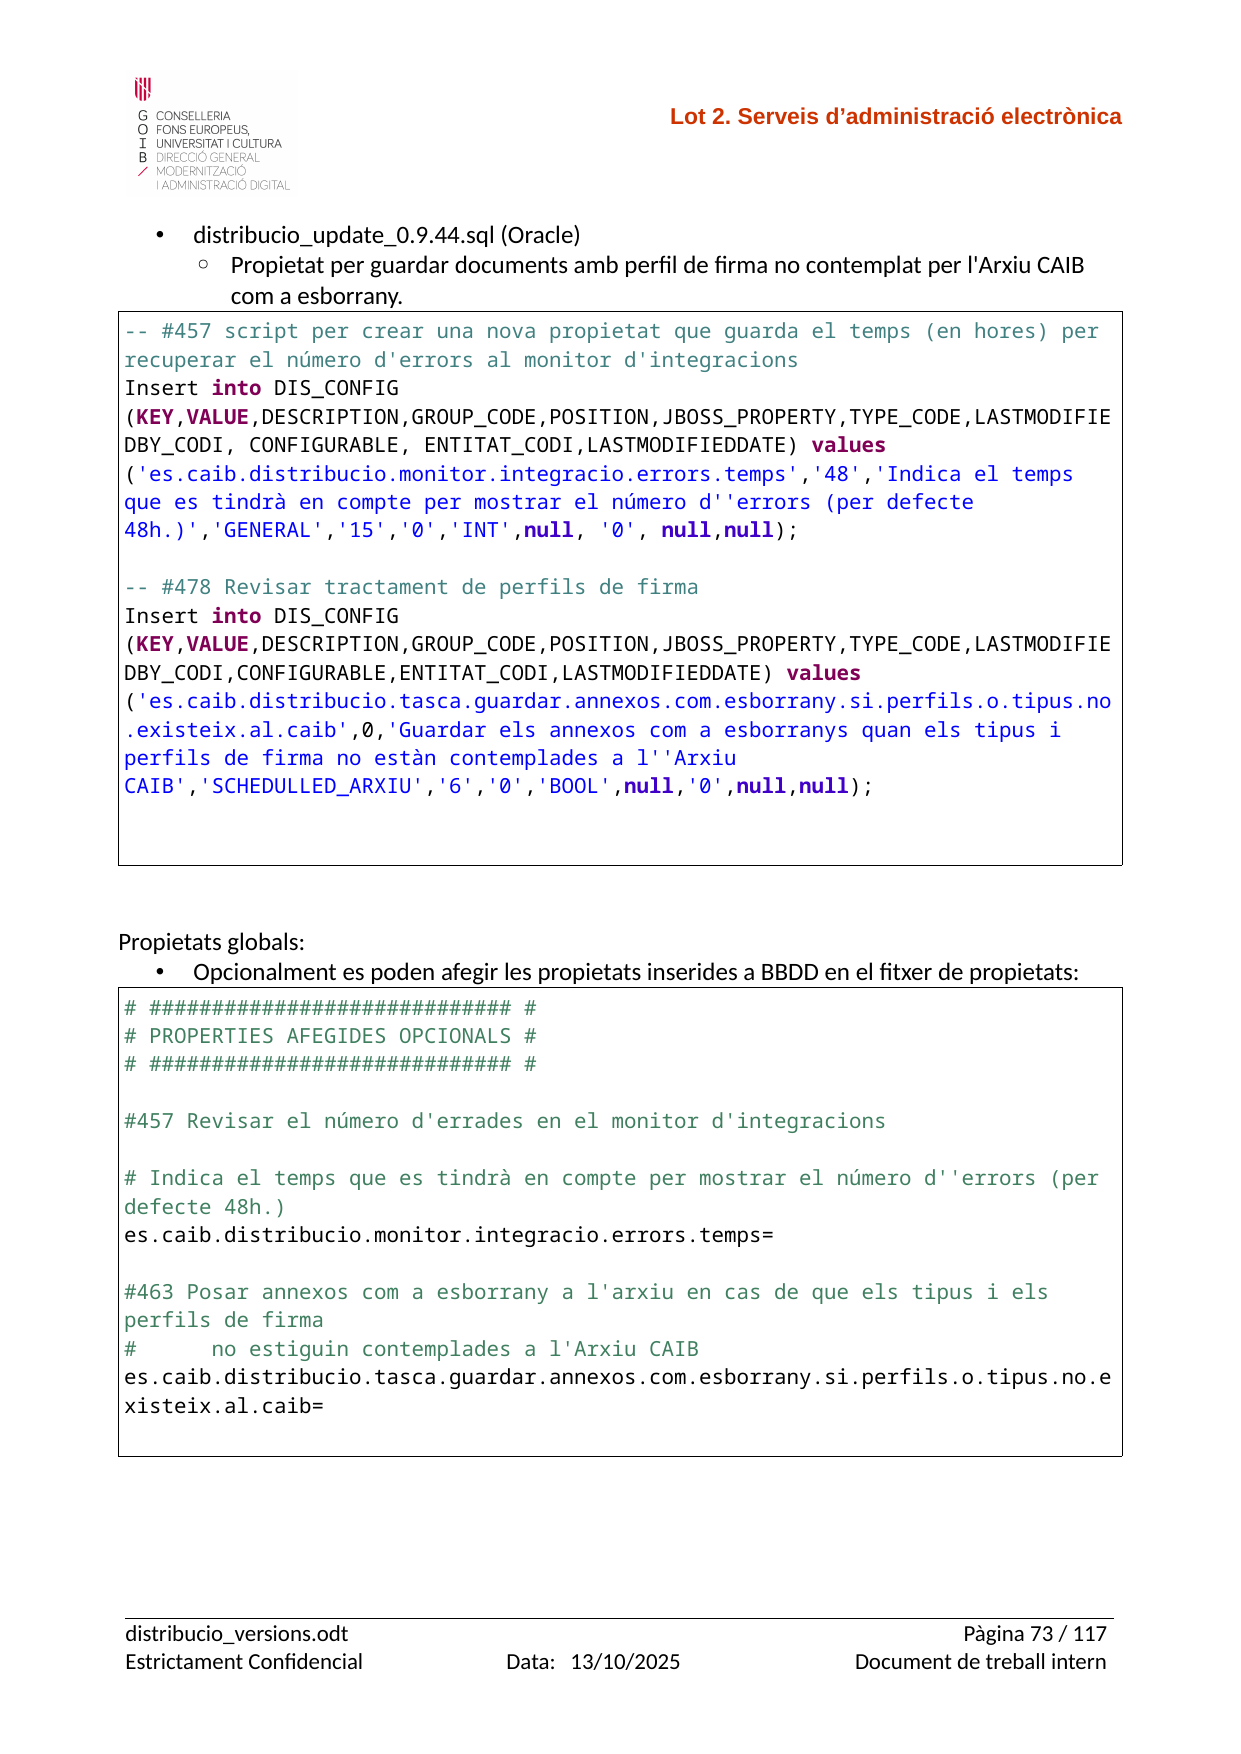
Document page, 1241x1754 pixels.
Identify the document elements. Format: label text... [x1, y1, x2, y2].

list distribucio_update_0.9.44.sql (Oracle) [156, 219, 1122, 250]
list Opcionalment es poden afegir les propietats inserides a BBDD en el fitxer de propietats: [156, 956, 1122, 987]
table_header -- #457 script per crear una nova propietat que guarda el temps (en hores) per recuperar el número d'errors al monitor d'integracions Insert into DIS_CONFIG (KEY,VALUE,DESCRIPTION,GROUP_CODE,POSITION,JBOSS_PROPERTY,TYPE_CODE,LASTMODIFIEDBY_CODI, CONFIGURABLE, ENTITAT_CODI,LASTMODIFIEDDATE) values ('es.caib.distribucio.monitor.integracio.errors.temps','48','Indica el temps que es tindrà en compte per mostrar el número d''errors (per defecte 48h.)','GENERAL','15','0','INT',null, '0', null,null); -- #478 Revisar tractament de perfils de firma Insert into DIS_CONFIG (KEY,VALUE,DESCRIPTION,GROUP_CODE,POSITION,JBOSS_PROPERTY,TYPE_CODE,LASTMODIFIEDBY_CODI,CONFIGURABLE,ENTITAT_CODI,LASTMODIFIEDDATE) values ('es.caib.distribucio.tasca.guardar.annexos.com.esborrany.si.perfils.o.tipus.no.existeix.al.caib',0,'Guardar els annexos com a esborranys quan els tipus i perfils de firma no estàn contemplades a l''Arxiu CAIB','SCHEDULLED_ARXIU','6','0','BOOL',null,'0',null,null); [119, 312, 1122, 865]
text Propietats globals: [118, 926, 1122, 956]
picture [126, 70, 299, 197]
table_header # ############################# # # PROPERTIES AFEGIDES OPCIONALS # # ############################# # #457 Revisar el número d'errades en el monitor d'integracions # Indica el temps que es tindrà en compte per mostrar el número d''errors (per defecte 48h.) es.caib.distribucio.monitor.integracio.errors.temps= #463 Posar annexos com a esborrany a l'arxiu en cas de que els tipus i els perfils de firma # no estiguin contemplades a l'Arxiu CAIB es.caib.distribucio.tasca.guardar.annexos.com.esborrany.si.perfils.o.tipus.no.existeix.al.caib= [119, 988, 1122, 1456]
list Propietat per guardar documents amb perfil de firma no contemplat per l'Arxiu CAIB com a esborrany. [193, 250, 1122, 311]
